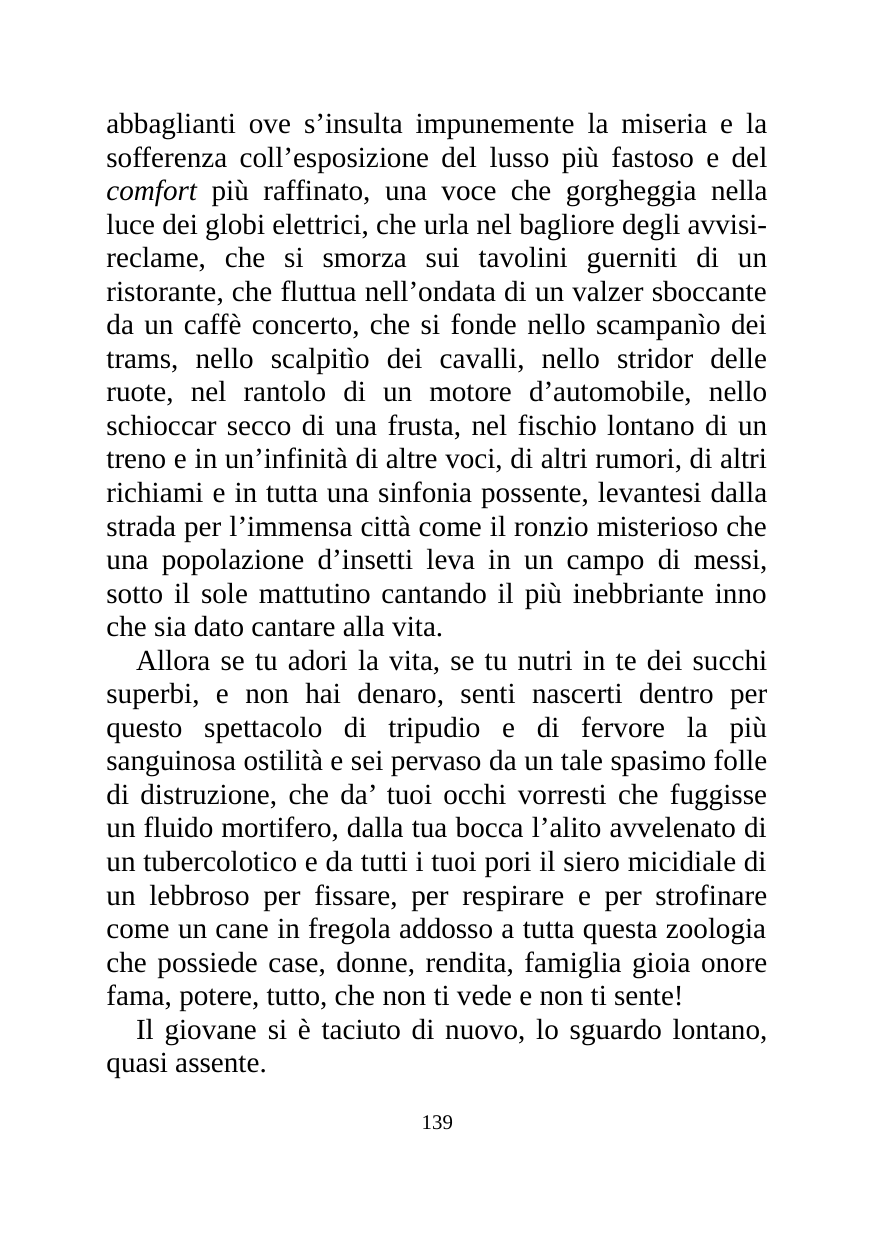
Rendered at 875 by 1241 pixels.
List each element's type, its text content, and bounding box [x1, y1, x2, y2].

text Il giovane si è taciuto di nuovo, lo sguardo lontano, quasi assente. [106, 1012, 768, 1079]
text Allora se tu adori la vita, se tu nutri in te dei succhi superbi, e non hai denaro, senti nascerti dentro per questo spettacolo di tripudio e di fervore la più sanguinosa ostilità e sei pervaso da un tale spasimo folle di distruzione, che da’ tuoi occhi vorresti che fuggisse un fluido mortifero, dalla tua bocca l’alito avvelenato di un tubercolotico e da tutti i tuoi pori il siero micidiale di un lebbroso per fissare, per respirare e per strofinare come un cane in fregola addosso a tutta questa zoologia che possiede case, donne, rendita, famiglia gioia onore fama, potere, tutto, che non ti vede e non ti sente! [106, 643, 768, 1012]
text abbaglianti ove s’insulta impunemente la miseria e la sofferenza coll’esposizione del lusso più fastoso e del comfort più raffinato, una voce che gorgheggia nella luce dei globi elettrici, che urla nel bagliore degli avvisi-reclame, che si smorza sui tavolini guerniti di un ristorante, che fluttua nell’ondata di un valzer sboccante da un caffè concerto, che si fonde nello scampanìo dei trams, nello scalpitìo dei cavalli, nello stridor delle ruote, nel rantolo di un motore d’automobile, nello schioccar secco di una frusta, nel fischio lontano di un treno e in un’infinità di altre voci, di altri rumori, di altri richiami e in tutta una sinfonia possente, levantesi dalla strada per l’immensa città come il ronzio misterioso che una popolazione d’insetti leva in un campo di messi, sotto il sole mattutino cantando il più inebbriante inno che sia dato cantare alla vita. [106, 106, 768, 643]
